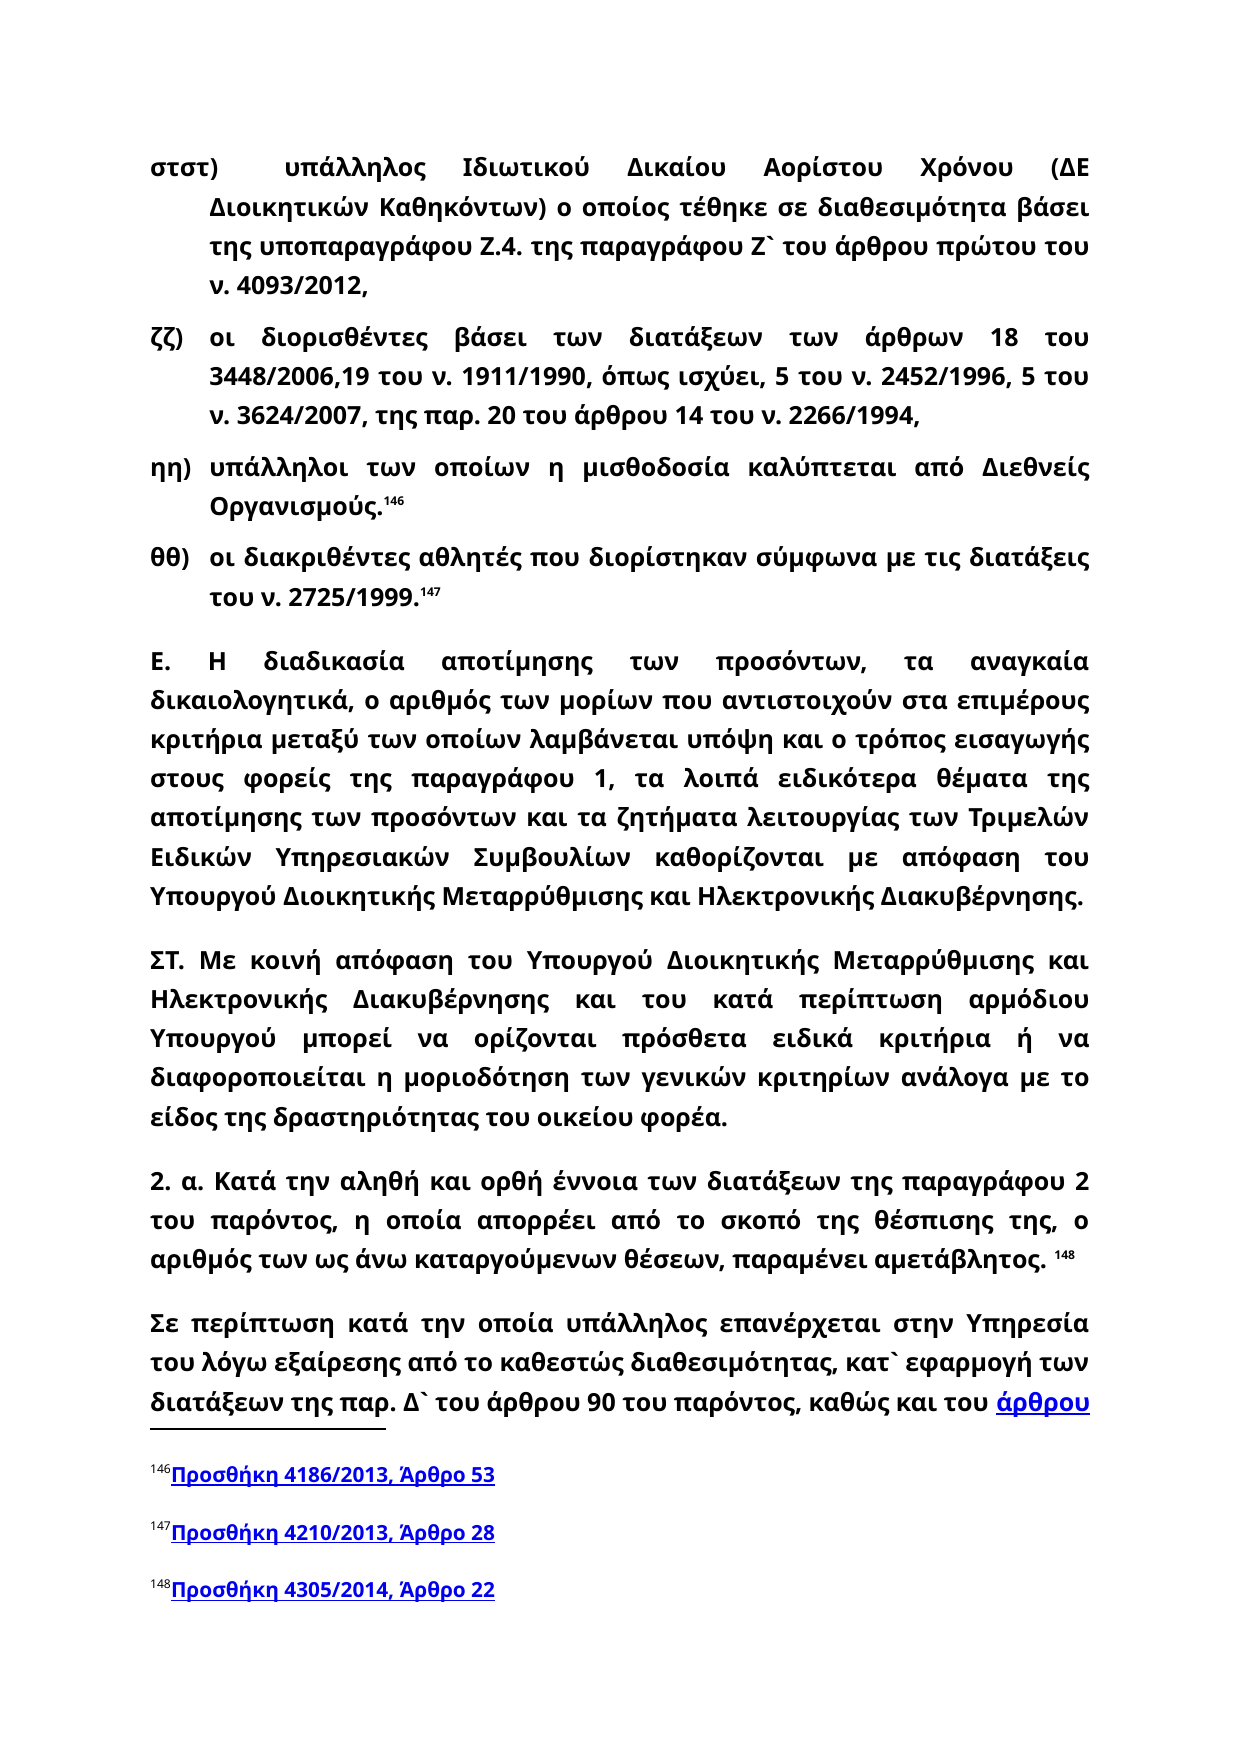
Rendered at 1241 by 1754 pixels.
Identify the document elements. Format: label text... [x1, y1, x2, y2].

text Προσθήκη 4210/2013, Άρθρο 28 [150, 1518, 1090, 1546]
text Σε περίπτωση κατά την οποία υπάλληλος επανέρχεται στην Υπηρεσία του λόγω εξαίρεσης από το καθεστώς διαθεσιμότητας, κατ` εφαρμογή των διατάξεων της παρ. Δ` του άρθρου 90 του παρόντος, καθώς και του άρθρου [150, 1306, 1090, 1418]
list ζζ) οι διορισθέντες βάσει των διατάξεων των άρθρων 18 του 3448/2006,19 του ν. 1911/1990, όπως ισχύει, 5 του ν. 2452/1996, 5 του ν. 3624/2007, της παρ. 20 του άρθρου 14 του ν. 2266/1994, [150, 319, 1090, 432]
text Ε. Η διαδικασία αποτίμησης των προσόντων, τα αναγκαία δικαιολογητικά, ο αριθμός των μορίων που αντιστοιχούν στα επιμέρους κριτήρια μεταξύ των οποίων λαμβάνεται υπόψη και ο τρόπος εισαγωγής στους φορείς της παραγράφου 1, τα λοιπά ειδικότερα θέματα της αποτίμησης των προσόντων και τα ζητήματα λειτουργίας των Τριμελών Ειδικών Υπηρεσιακών Συμβουλίων καθορίζονται με απόφαση του Υπουργού Διοικητικής Μεταρρύθμισης και Ηλεκτρονικής Διακυβέρνησης. [150, 643, 1090, 912]
list θθ) οι διακριθέντες αθλητές που διορίστηκαν σύμφωνα με τις διατάξεις του ν. 2725/1999. [150, 540, 1090, 613]
text 2. α. Κατά την αληθή και ορθή έννοια των διατάξεων της παραγράφου 2 του παρόντος, η οποία απορρέει από το σκοπό της θέσπισης της, ο αριθμός των ως άνω καταργούμενων θέσεων, παραμένει αμετάβλητος. [150, 1163, 1090, 1276]
text Προσθήκη 4305/2014, Άρθρο 22 [150, 1576, 1090, 1604]
text Προσθήκη 4186/2013, Άρθρο 53 [150, 1460, 1090, 1489]
text ΣΤ. Με κοινή απόφαση του Υπουργού Διοικητικής Μεταρρύθμισης και Ηλεκτρονικής Διακυβέρνησης και του κατά περίπτωση αρμόδιου Υπουργού μπορεί να ορίζονται πρόσθετα ειδικά κριτήρια ή να διαφοροποιείται η μοριοδότηση των γενικών κριτηρίων ανάλογα με το είδος της δραστηριότητας του οικείου φορέα. [150, 942, 1090, 1133]
list στστ) υπάλληλος Ιδιωτικού Δικαίου Αορίστου Χρόνου (ΔΕ Διοικητικών Καθηκόντων) ο οποίος τέθηκε σε διαθεσιμότητα βάσει της υποπαραγράφου Ζ.4. της παραγράφου Ζ` του άρθρου πρώτου του ν. 4093/2012, [150, 150, 1090, 302]
list ηη) υπάλληλοι των οποίων η μισθοδοσία καλύπτεται από Διεθνείς Οργανισμούς. [150, 449, 1090, 522]
